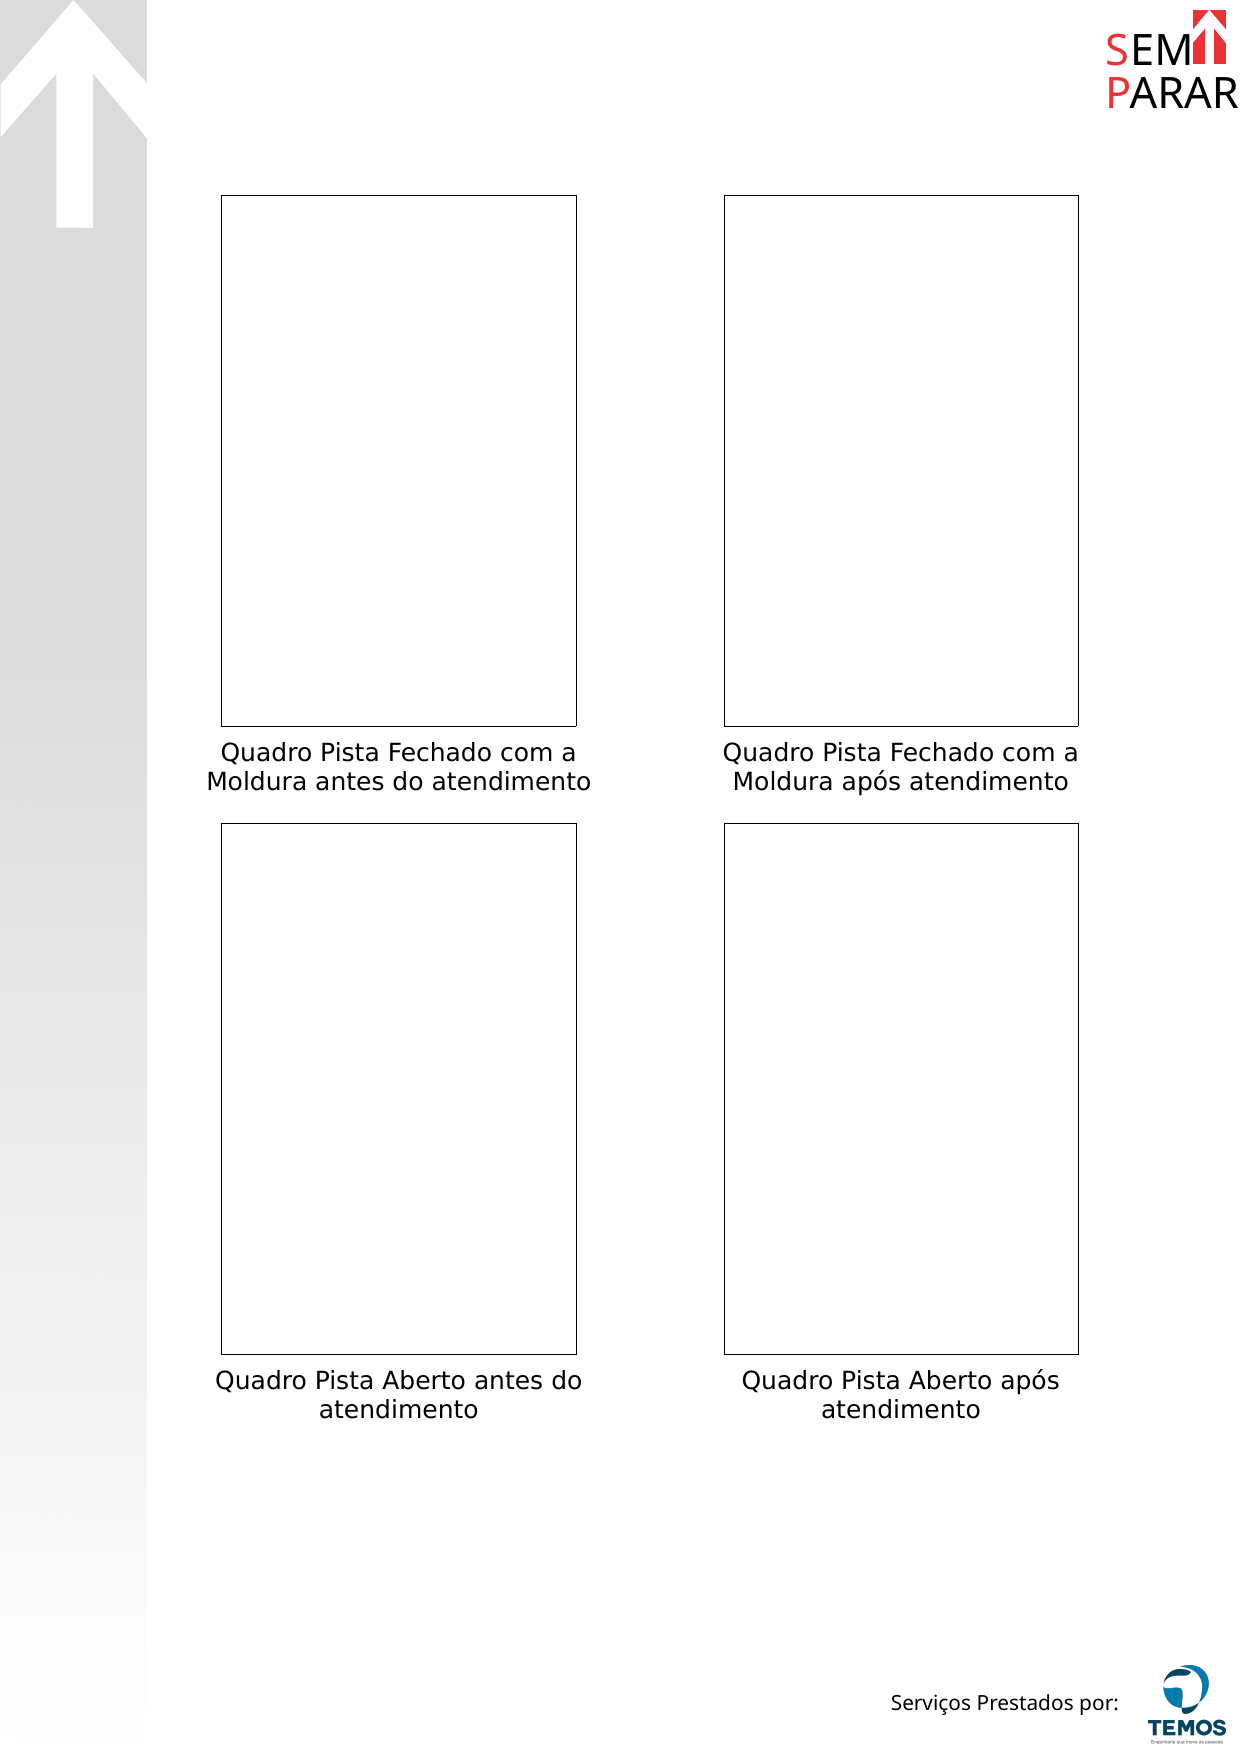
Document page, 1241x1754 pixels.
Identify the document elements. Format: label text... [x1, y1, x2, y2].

table_cell [650, 797, 1152, 811]
table_cell Quadro Pista Fechado com a Moldura antes do atendimento [148, 738, 649, 797]
table_cell [148, 811, 649, 1366]
table_cell Quadro Pista Aberto antes do atendimento [148, 1366, 649, 1425]
table_cell [148, 183, 649, 738]
table_cell [650, 811, 1152, 1366]
table_cell Quadro Pista Aberto após atendimento [650, 1366, 1152, 1425]
table_cell [650, 183, 1152, 738]
table_cell [148, 797, 649, 811]
table_cell Quadro Pista Fechado com a Moldura após atendimento [650, 738, 1152, 797]
